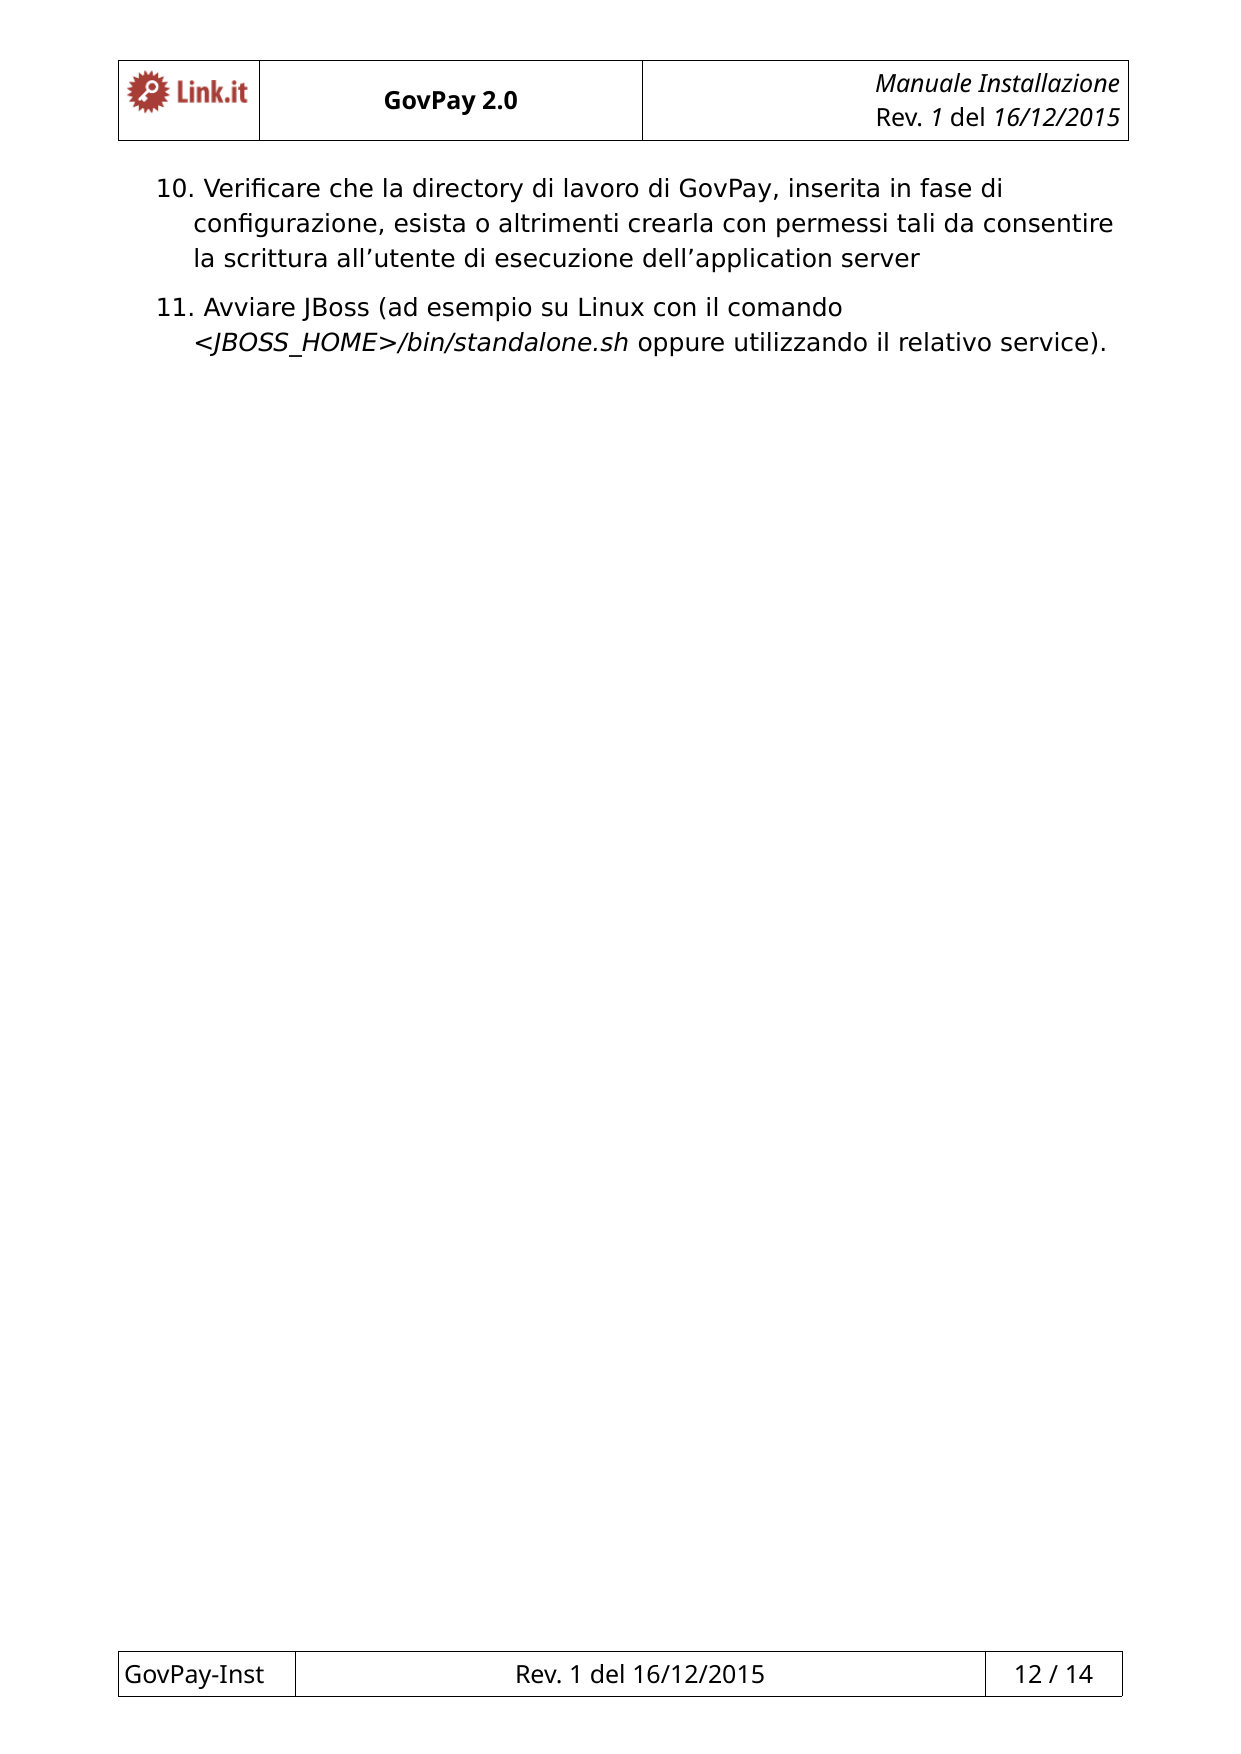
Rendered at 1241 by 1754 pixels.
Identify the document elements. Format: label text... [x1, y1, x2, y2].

list Avviare JBoss (ad esempio su Linux con il comando <JBOSS_HOME>/bin/standalone.sh oppure utilizzando il relativo service). [156, 293, 1122, 357]
picture [123, 65, 254, 119]
list Verificare che la directory di lavoro di GovPay, inserita in fase di configurazione, esista o altrimenti crearla con permessi tali da consentire la scrittura all’utente di esecuzione dell’application server [156, 174, 1122, 273]
